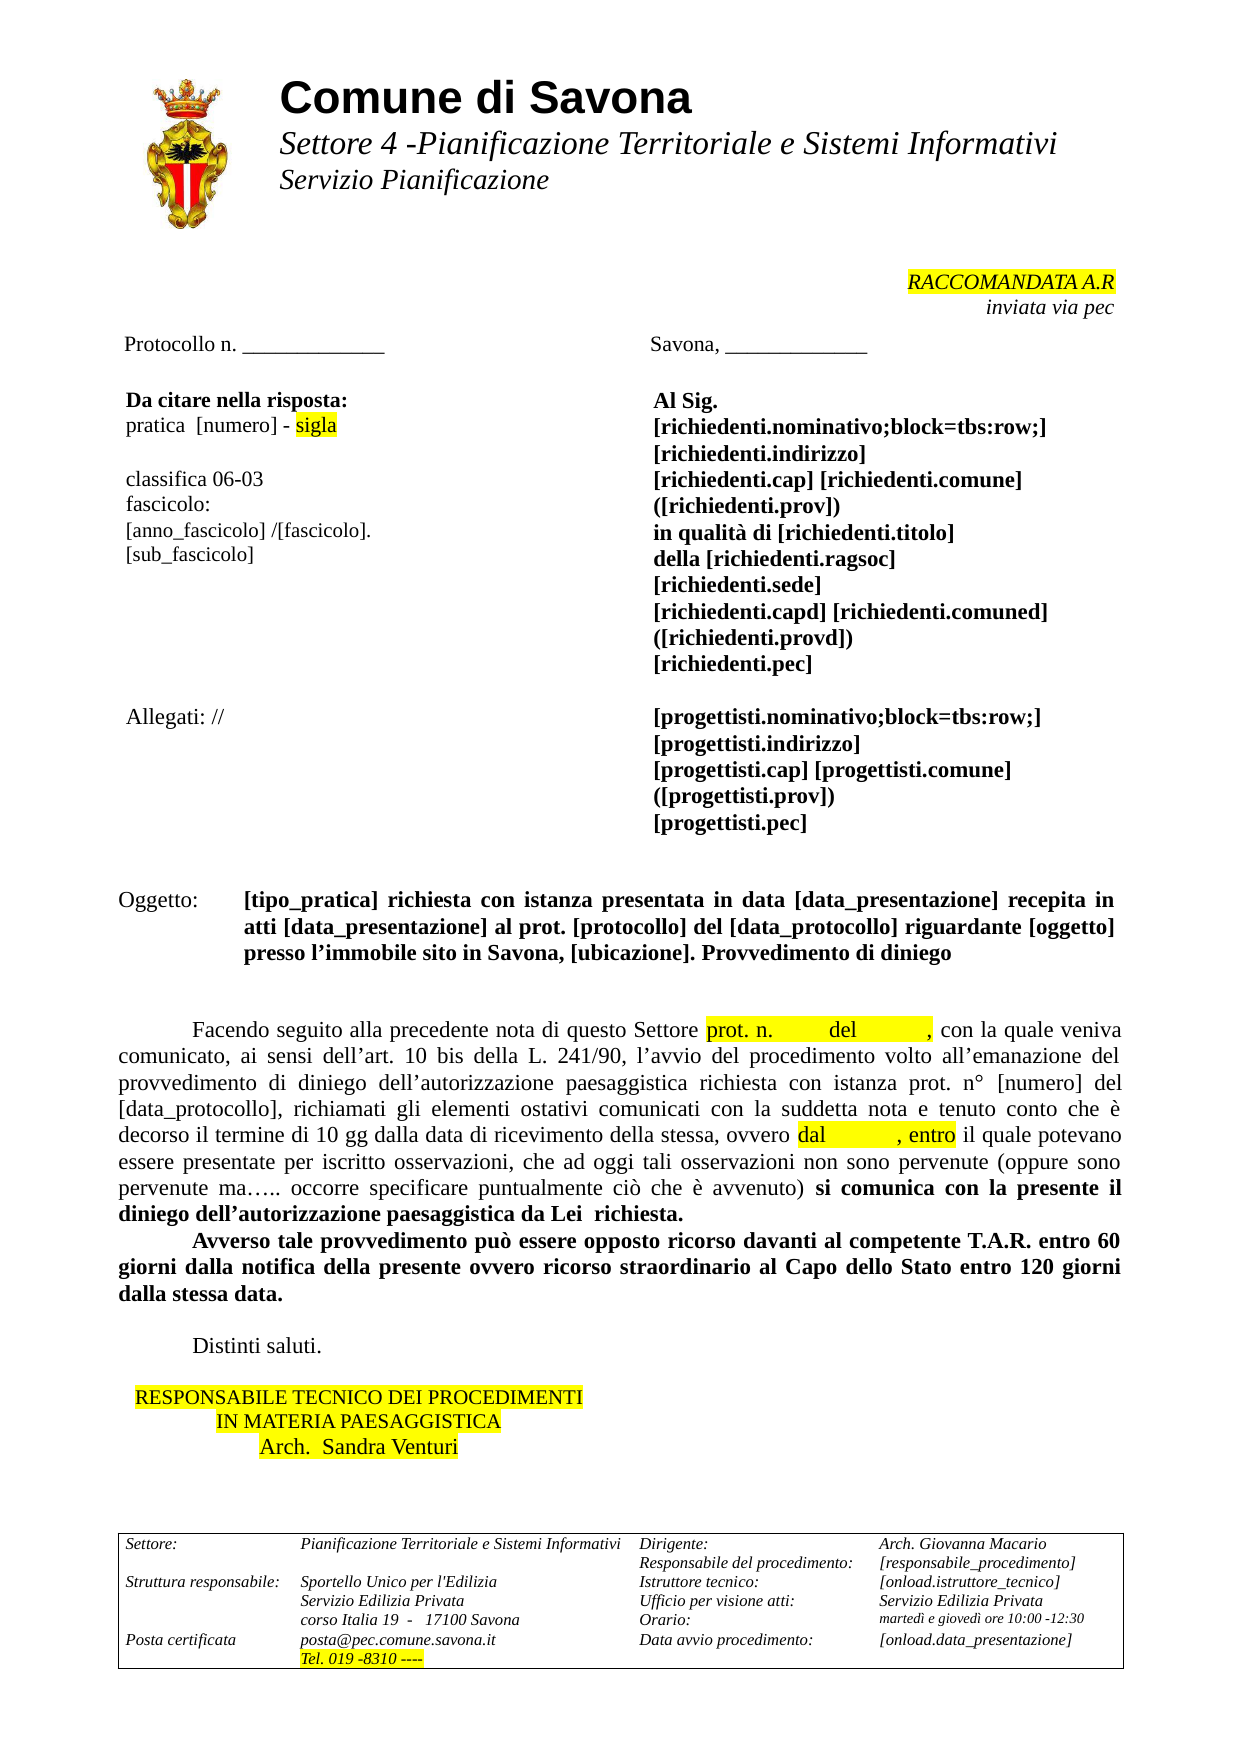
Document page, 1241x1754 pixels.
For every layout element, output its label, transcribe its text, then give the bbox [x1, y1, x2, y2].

table_header RACCOMANDATA A.R inviata via pec [644, 263, 1122, 325]
table_cell Allegati: // [118, 703, 451, 861]
table_header [599, 1385, 1122, 1464]
table_header [tipo_pratica] richiesta con istanza presentata in data [data_presentazione] recepita in atti [data_presentazione] al prot. [protocollo] del [data_protocollo] riguardante [oggetto] presso l’immobile sito in Savona, [ubicazione]. Provvedimento di diniego [236, 887, 1123, 966]
table_cell Protocollo n. _____________ [118, 325, 644, 362]
picture [125, 79, 249, 229]
table_header [118, 263, 644, 325]
text Facendo seguito alla precedente nota di questo Settore prot. n. del , con la quale veniva comunicato, ai sensi dell’art. 10 bis della L. 241/90, l’avvio del procedimento volto all’emanazione del provvedimento di diniego dell’autorizzazione paesaggistica richiesta con istanza prot. n° [numero] del [data_protocollo], richiamati gli elementi ostativi comunicati con la suddetta nota e tenuto conto che è decorso il termine di 10 gg dalla data di ricevimento della stessa, ovvero dal , entro il quale potevano essere presentate per iscritto osservazioni, che ad oggi tali osservazioni non sono pervenute (oppure sono pervenute ma….. occorre specificare puntualmente ciò che è avvenuto) si comunica con la presente il diniego dell’autorizzazione paesaggistica da Lei richiesta. [118, 1016, 1122, 1227]
table_header [451, 387, 646, 703]
table_cell Savona, _____________ [644, 325, 1122, 362]
table_cell [451, 703, 646, 861]
table_header Al Sig. [richiedenti.nominativo;block=tbs:row;] [richiedenti.indirizzo] [richiedenti.cap] [richiedenti.comune] ([richiedenti.prov]) in qualità di [richiedenti.titolo] della [richiedenti.ragsoc] [richiedenti.sede] [richiedenti.capd] [richiedenti.comuned] ([richiedenti.provd]) [richiedenti.pec] [646, 387, 1119, 703]
table_header Da citare nella risposta: pratica [numero] - sigla classifica 06-03 fascicolo: [anno_fascicolo] /[fascicolo].[sub_fascicolo] [118, 387, 451, 703]
table_header RESPONSABILE TECNICO DEI PROCEDIMENTI IN MATERIA PAESAGGISTICA Arch. Sandra Venturi [118, 1385, 599, 1464]
table_cell [progettisti.nominativo;block=tbs:row;] [progettisti.indirizzo] [progettisti.cap] [progettisti.comune] ([progettisti.prov]) [progettisti.pec] [646, 703, 1119, 861]
text Distinti saluti. [118, 1332, 1122, 1359]
table_header Oggetto: [111, 887, 236, 966]
text Avverso tale provvedimento può essere opposto ricorso davanti al competente T.A.R. entro 60 giorni dalla notifica della presente ovvero ricorso straordinario al Capo dello Stato entro 120 giorni dalla stessa data. [118, 1227, 1122, 1306]
